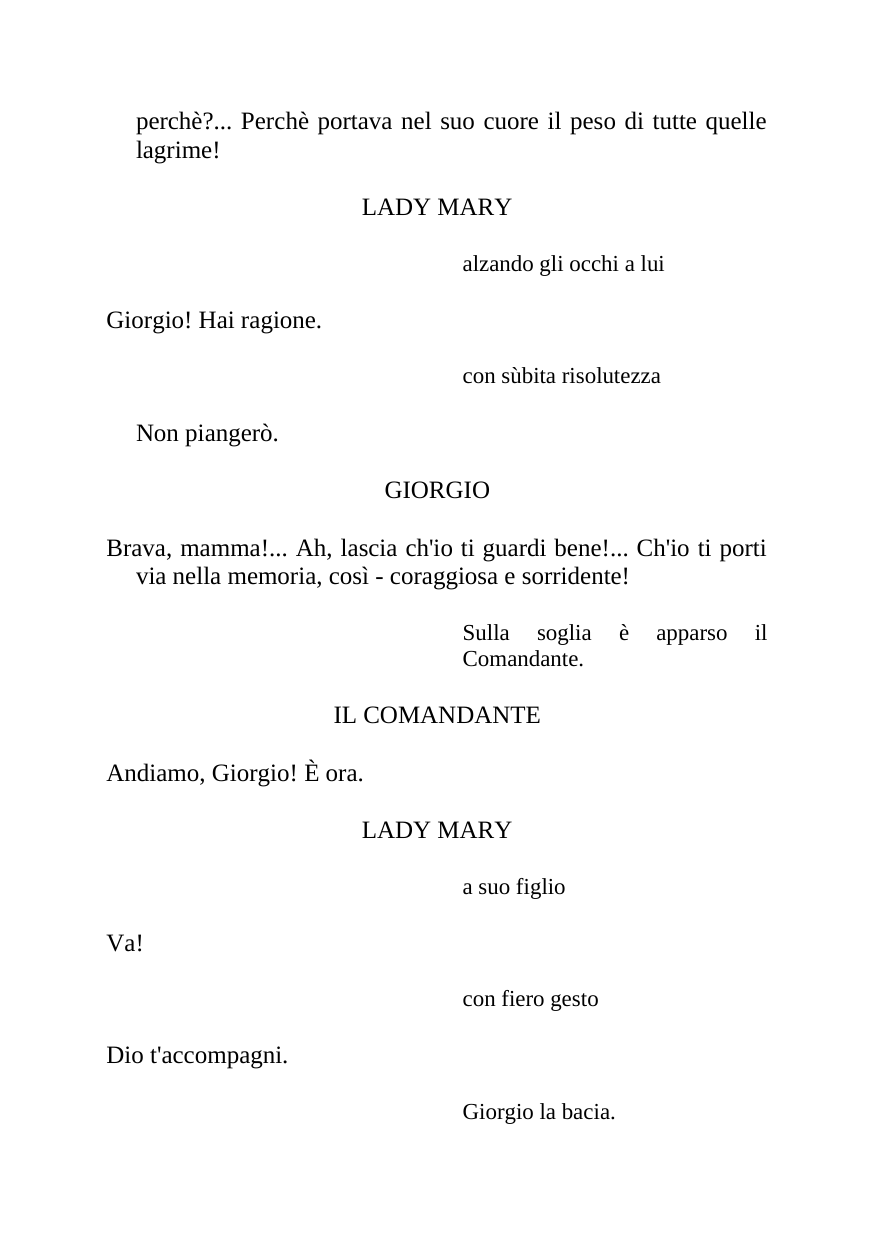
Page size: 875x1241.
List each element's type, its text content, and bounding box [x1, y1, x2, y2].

text alzando gli occhi a lui [462, 250, 768, 276]
text a suo figlio [462, 873, 768, 899]
text perchè?... Perchè portava nel suo cuore il peso di tutte quelle lagrime! [136, 106, 768, 164]
text IL COMANDANTE [106, 700, 768, 729]
text Sulla soglia è apparso il Comandante. [462, 619, 768, 672]
text Giorgio! Hai ragione. [106, 305, 768, 334]
text Andiamo, Giorgio! È ora. [106, 758, 768, 787]
text Non piangerò. [136, 418, 768, 446]
text Dio t'accompagni. [106, 1041, 768, 1069]
text con fiero gesto [462, 986, 768, 1012]
text LADY MARY [106, 815, 768, 844]
text Brava, mamma!... Ah, lascia ch'io ti guardi bene!... Ch'io ti porti via nella memoria, così - coraggiosa e sorridente! [106, 533, 768, 590]
text Va! [106, 928, 768, 957]
text GIORGIO [106, 475, 768, 504]
text LADY MARY [106, 192, 768, 221]
text Giorgio la bacia. [462, 1098, 768, 1124]
text con sùbita risolutezza [462, 363, 768, 389]
